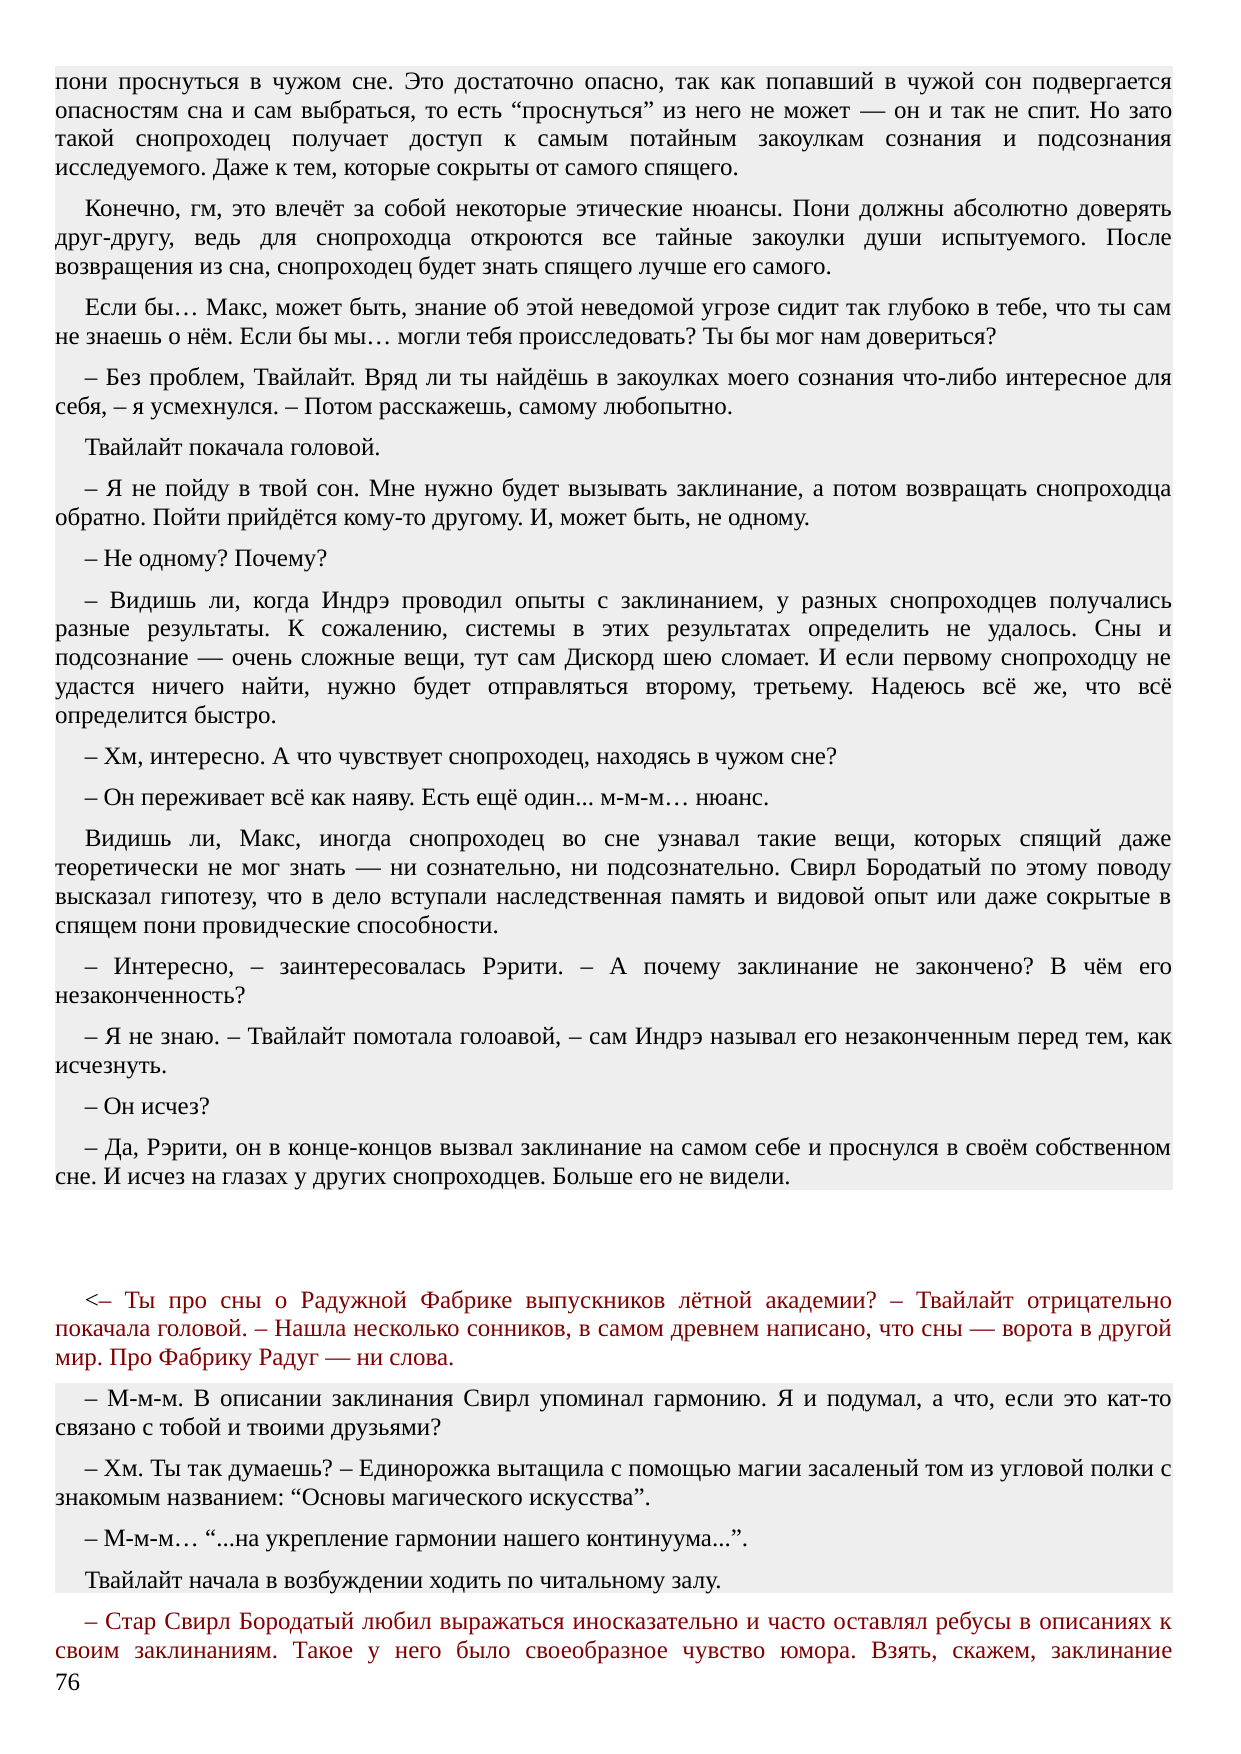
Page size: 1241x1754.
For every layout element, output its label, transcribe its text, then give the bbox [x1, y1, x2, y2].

text <– Ты про сны о Радужной Фабрике выпускников лётной академии? – Твайлайт отрицательно покачала головой. – Нашла несколько сонников, в самом древнем написано, что сны — ворота в другой мир. Про Фабрику Радуг — ни слова. [55, 1285, 1173, 1371]
text – Интересно, – заинтересовалась Рэрити. – А почему заклинание не закончено? В чём его незаконченность? [55, 951, 1173, 1008]
text Видишь ли, Макс, иногда снопроходец во сне узнавал такие вещи, которых спящий даже теоретически не мог знать — ни сознательно, ни подсознательно. Свирл Бородатый по этому поводу высказал гипотезу, что в дело вступали наследственная память и видовой опыт или даже сокрытые в спящем пони провидческие способности. [55, 823, 1173, 938]
text – Да, Рэрити, он в конце-концов вызвал заклинание на самом себе и проснулся в своём собственном сне. И исчез на глазах у других снопроходцев. Больше его не видели. [55, 1132, 1173, 1190]
text – Видишь ли, когда Индрэ проводил опыты с заклинанием, у разных снопроходцев получались разные результаты. К сожалению, системы в этих результатах определить не удалось. Сны и подсознание — очень сложные вещи, тут сам Дискорд шею сломает. И если первому снопроходцу не удастся ничего найти, нужно будет отправляться второму, третьему. Надеюсь всё же, что всё определится быстро. [55, 585, 1173, 728]
text – Я не пойду в твой сон. Мне нужно будет вызывать заклинание, а потом возвращать снопроходца обратно. Пойти прийдётся кому-то другому. И, может быть, не одному. [55, 473, 1173, 531]
text Конечно, гм, это влечёт за собой некоторые этические нюансы. Пони должны абсолютно доверять друг-другу, ведь для снопроходца откроются все тайные закоулки души испытуемого. После возвращения из сна, снопроходец будет знать спящего лучше его самого. [55, 193, 1173, 280]
text Твайлайт начала в возбуждении ходить по читальному залу. [55, 1565, 1173, 1593]
text – Я не знаю. – Твайлайт помотала голоавой, – сам Индрэ называл его незаконченным перед тем, как исчезнуть. [55, 1021, 1173, 1078]
text – Хм, интересно. А что чувствует снопроходец, находясь в чужом сне? [55, 741, 1173, 770]
text пони проснуться в чужом сне. Это достаточно опасно, так как попавший в чужой сон подвергается опасностям сна и сам выбраться, то есть “проснуться” из него не может — он и так не спит. Но зато такой снопроходец получает доступ к самым потайным закоулкам сознания и подсознания исследуемого. Даже к тем, которые сокрыты от самого спящего. [55, 66, 1173, 181]
text – Не одному? Почему? [55, 543, 1173, 572]
text – Без проблем, Твайлайт. Вряд ли ты найдёшь в закоулках моего сознания что-либо интересное для себя, – я усмехнулся. – Потом расскажешь, самому любопытно. [55, 362, 1173, 420]
text – Хм. Ты так думаешь? – Единорожка вытащила с помощью магии засаленый том из угловой полки с знакомым названием: “Основы магического искусства”. [55, 1453, 1173, 1511]
text – М-м-м. В описании заклинания Свирл упоминал гармонию. Я и подумал, а что, если это кат-то связано с тобой и твоими друзьями? [55, 1383, 1173, 1441]
text Если бы… Макс, может быть, знание об этой неведомой угрозе сидит так глубоко в тебе, что ты сам не знаешь о нём. Если бы мы… могли тебя происследовать? Ты бы мог нам довериться? [55, 292, 1173, 350]
text – Он переживает всё как наяву. Есть ещё один... м-м-м… нюанс. [55, 782, 1173, 811]
text – Он исчез? [55, 1091, 1173, 1120]
text – М-м-м… “...на укрепление гармонии нашего континуума...”. [55, 1523, 1173, 1552]
text – Стар Свирл Бородатый любил выражаться иносказательно и часто оставлял ребусы в описаниях к своим заклинаниям. Такое у него было своеобразное чувство юмора. Взять, скажем, заклинание [55, 1606, 1173, 1663]
text Твайлайт покачала головой. [55, 432, 1173, 461]
